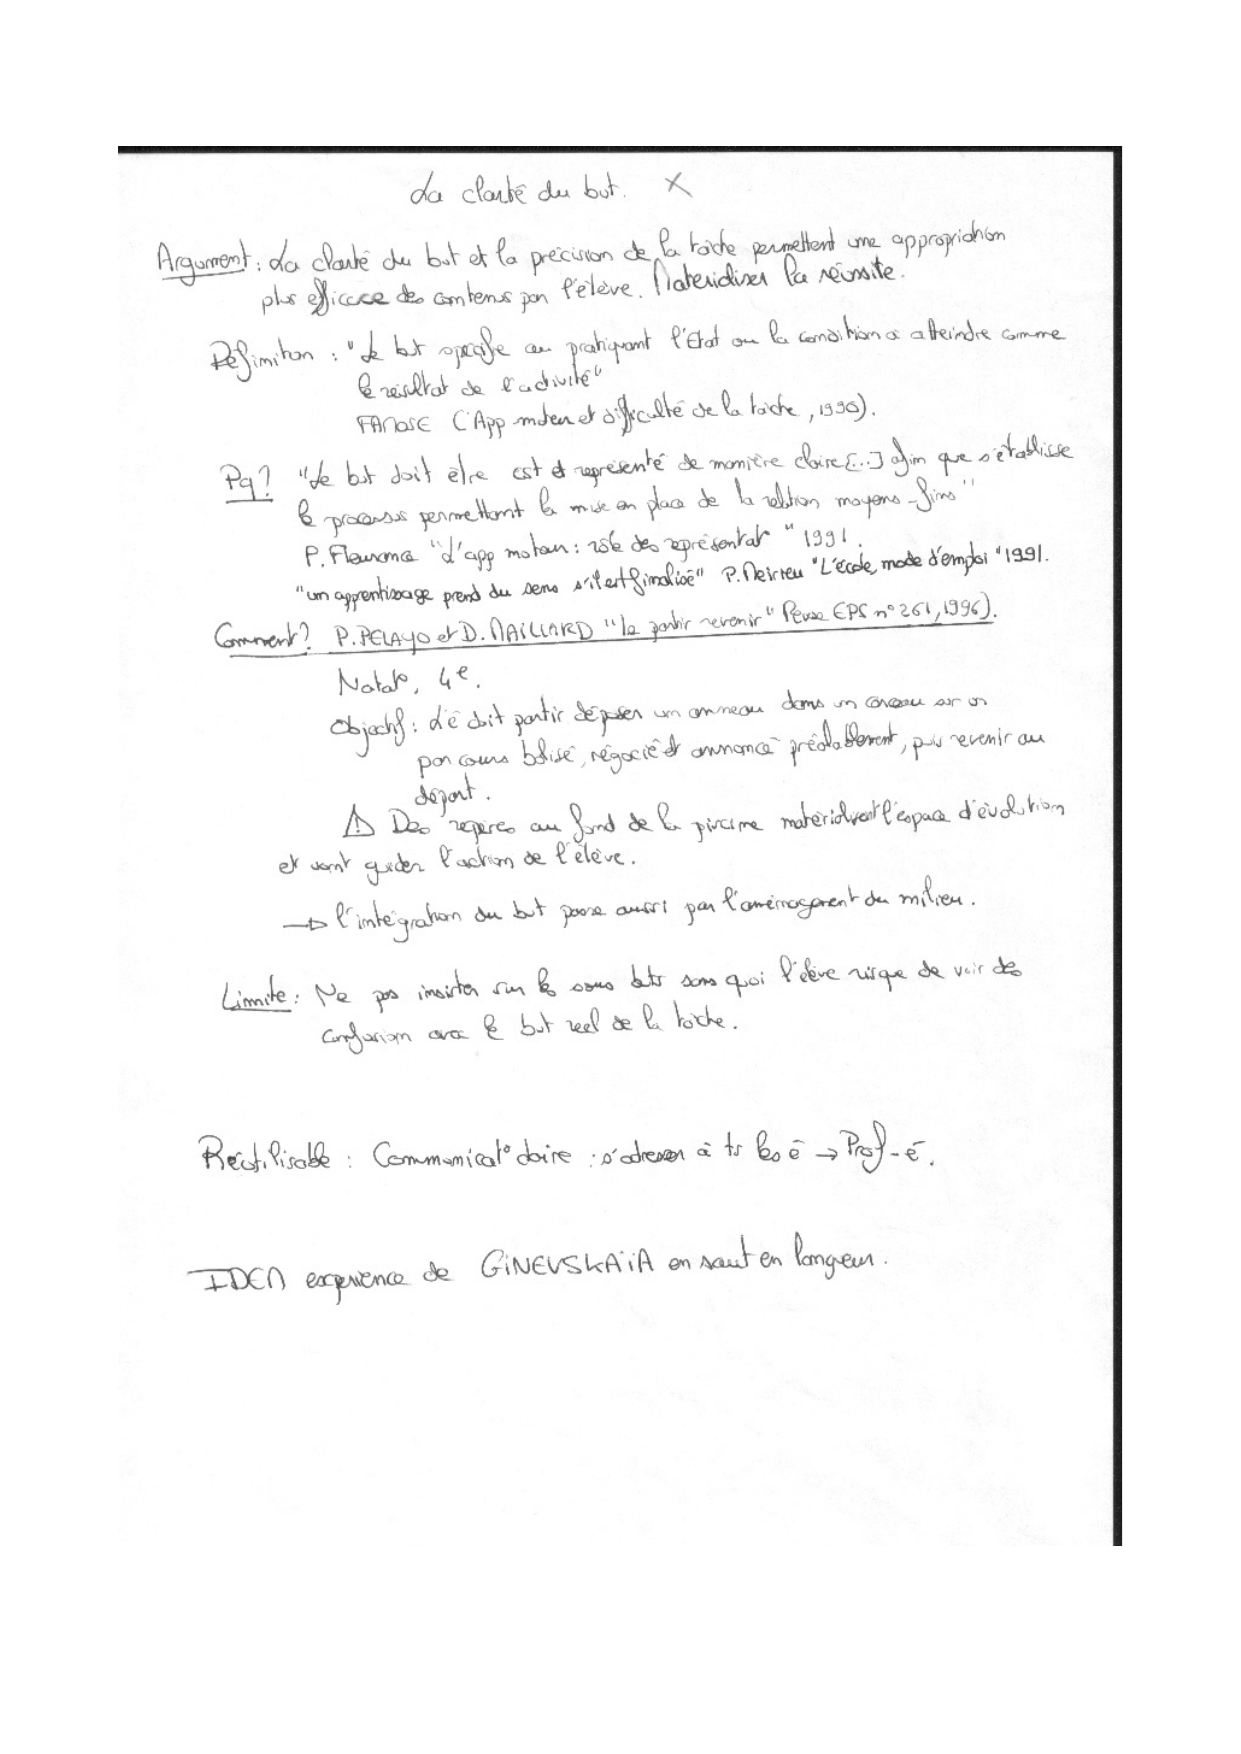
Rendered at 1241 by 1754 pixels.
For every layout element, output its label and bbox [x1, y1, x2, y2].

picture [118, 146, 1123, 1546]
